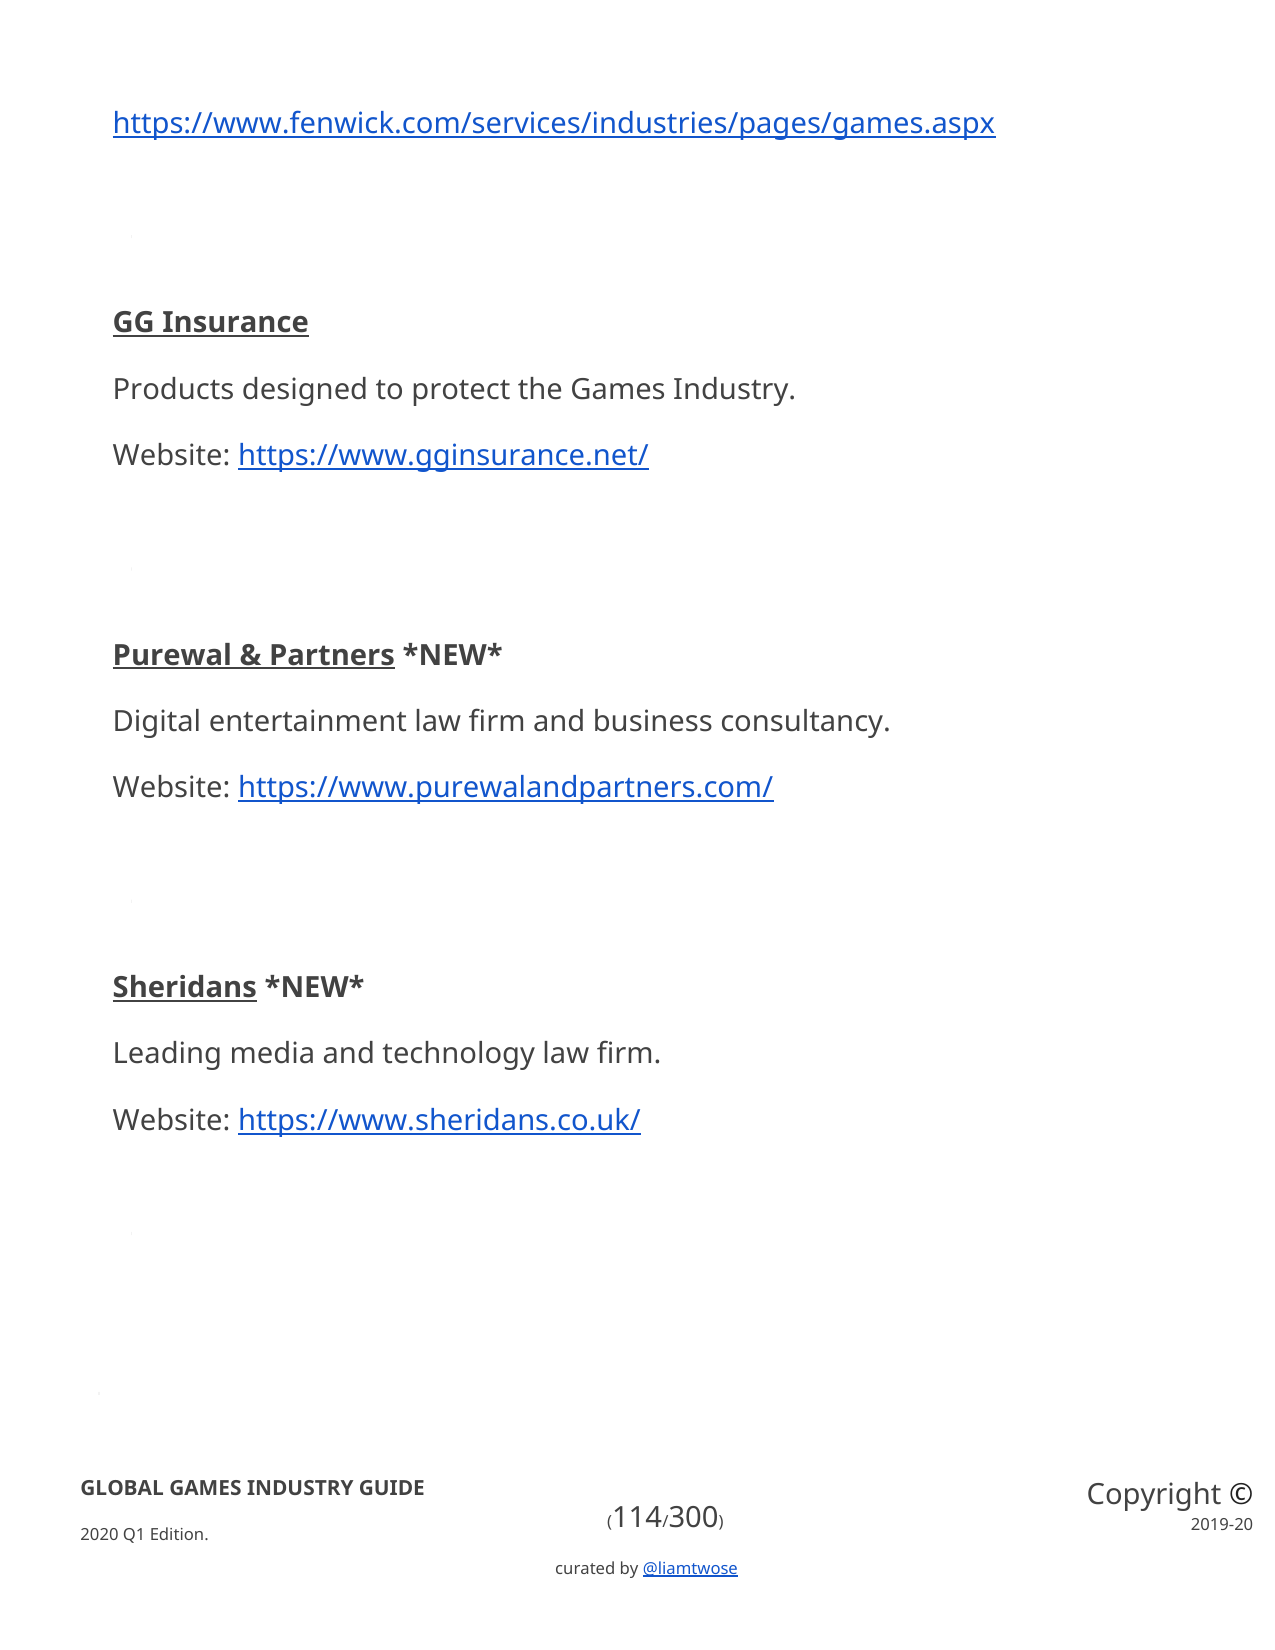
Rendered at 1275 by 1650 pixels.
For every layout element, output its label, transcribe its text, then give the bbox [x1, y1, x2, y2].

text https://www.fenwick.com/services/industries/pages/games.aspx [112, 102, 1200, 142]
text Website: https://www.purewalandpartners.com/ [112, 767, 1200, 806]
text Products designed to protect the Games Industry. [112, 368, 1200, 408]
text Purewal & Partners *NEW* [112, 634, 1200, 673]
text Website: https://www.sheridans.co.uk/ [112, 1099, 1200, 1139]
text Website: https://www.gginsurance.net/ [112, 434, 1200, 474]
text Sheridans *NEW* [112, 966, 1200, 1006]
text Digital entertainment law firm and business consultancy. [112, 700, 1200, 740]
text Leading media and technology law firm. [112, 1033, 1200, 1072]
text GG Insurance [112, 302, 1200, 341]
